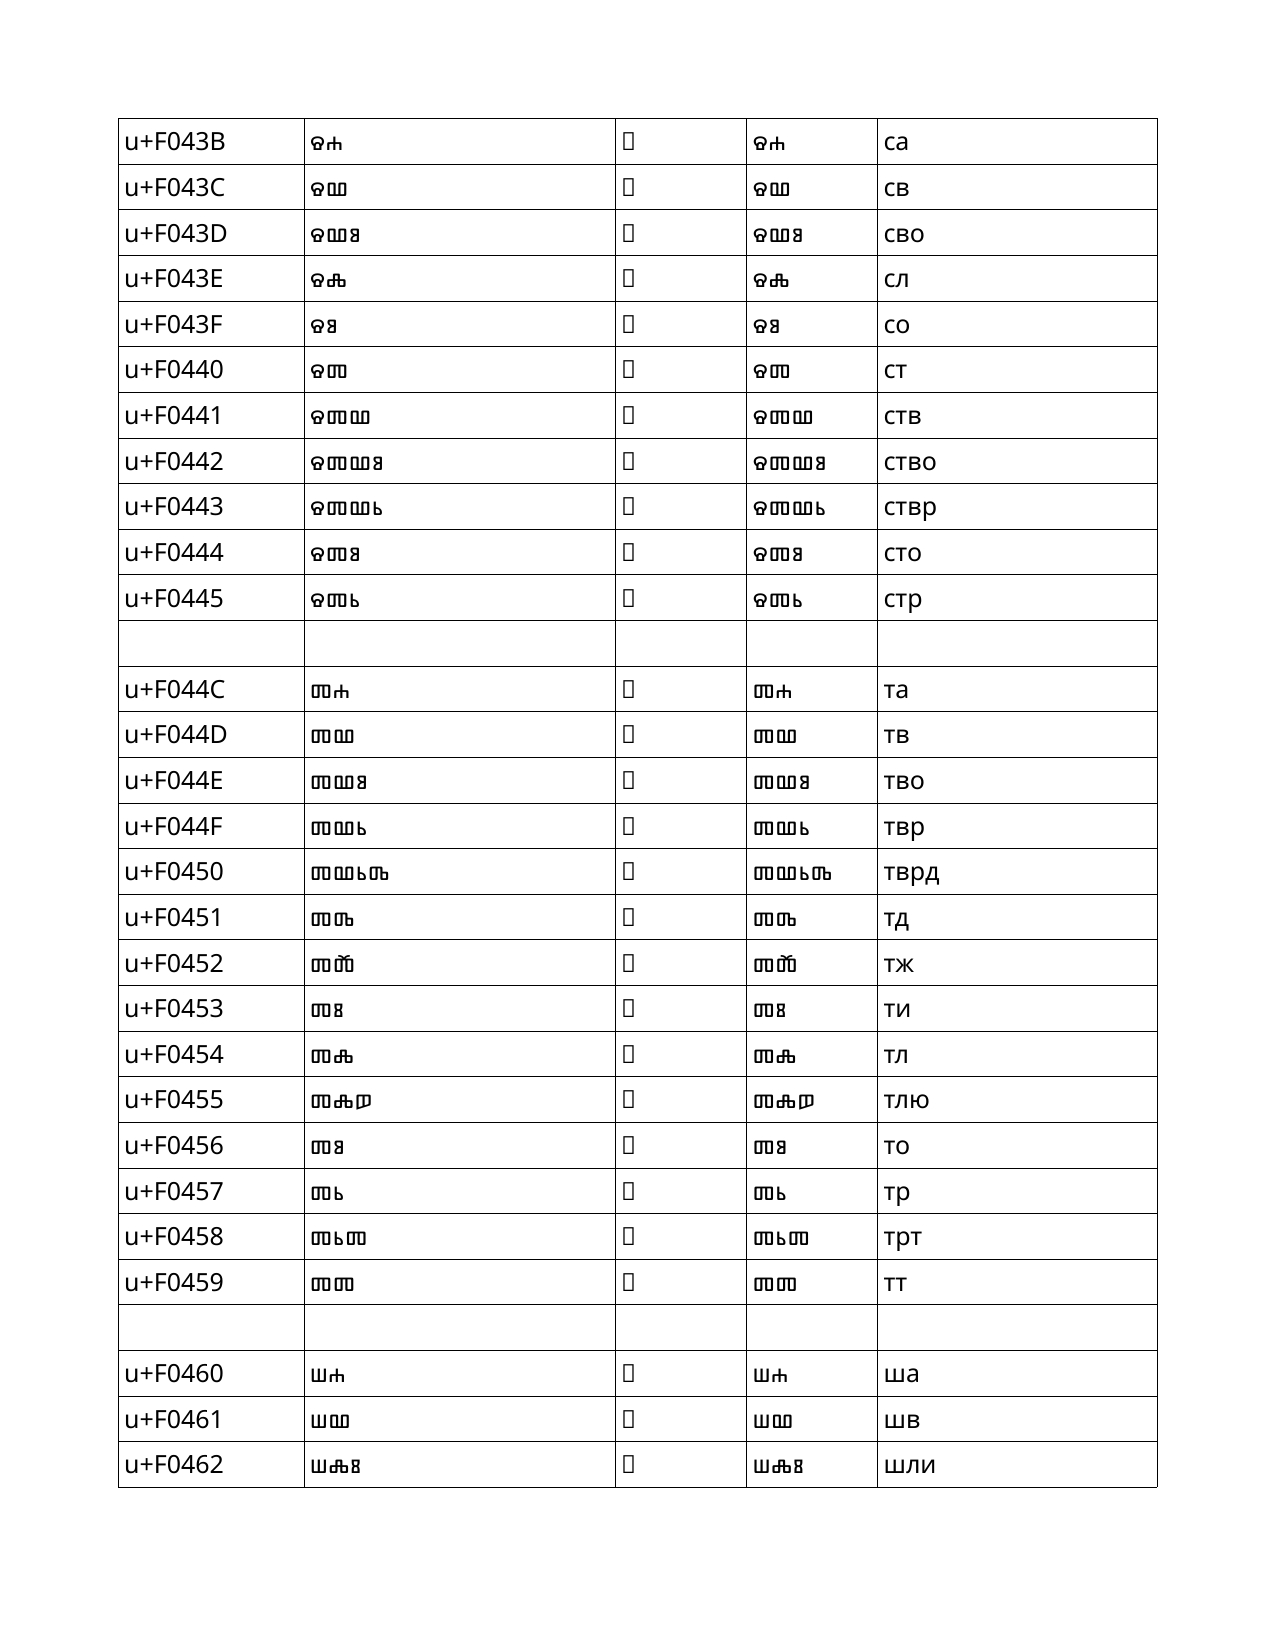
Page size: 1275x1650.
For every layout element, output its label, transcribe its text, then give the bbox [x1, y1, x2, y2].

table_cell ⱅⱃⱅ [305, 1214, 615, 1259]
table_cell ствр [878, 484, 1157, 529]
table_cell 󰑗 [616, 1169, 746, 1213]
table_cell ⱅⰾ [305, 1032, 615, 1076]
table_cell ⱄⱅⰲⱁ [747, 439, 877, 483]
table_cell u+F0458 [119, 1214, 304, 1259]
table_cell u+F0455 [119, 1077, 304, 1122]
table_cell u+F044D [119, 712, 304, 757]
table_cell ство [878, 439, 1157, 483]
table_cell тво [878, 758, 1157, 802]
table_cell ⱅⰲⱁ [305, 758, 615, 802]
table_cell 󰑅 [616, 575, 746, 620]
table_cell 󰑕 [616, 1077, 746, 1122]
table_cell u+F0444 [119, 530, 304, 574]
table_cell стр [878, 575, 1157, 620]
table_cell 󰑁 [616, 393, 746, 437]
table_cell u+F0452 [119, 940, 304, 985]
table_cell 󰑀 [616, 347, 746, 392]
table_cell ⱅⰲ [747, 712, 877, 757]
table_cell ⱄⱅⰲⱁ [305, 439, 615, 483]
table_cell ша [878, 1351, 1157, 1396]
table_cell ⱅⰶ [747, 940, 877, 985]
table_cell u+F044E [119, 758, 304, 802]
table_cell тт [878, 1260, 1157, 1304]
table_cell ⱅⱁ [747, 1123, 877, 1167]
table_cell ⱄⱁ [305, 302, 615, 346]
table_cell ⱅⰲⱃ [305, 804, 615, 848]
table_cell u+F0461 [119, 1397, 304, 1441]
table_cell ⱄⱅⰲⱃ [747, 484, 877, 529]
table_cell 󰑙 [616, 1260, 746, 1304]
table_cell сво [878, 210, 1157, 255]
table_cell ⱅⰲⱃ [747, 804, 877, 848]
table_cell сл [878, 256, 1157, 301]
table_cell ⱅⰲⱃⰴ [747, 849, 877, 894]
table_cell u+F0443 [119, 484, 304, 529]
table_cell ⱄⰲⱁ [305, 210, 615, 255]
table_cell тр [878, 1169, 1157, 1213]
table_cell та [878, 667, 1157, 711]
table_cell 󰑘 [616, 1214, 746, 1259]
table_cell u+F043B [119, 119, 304, 164]
table_cell сто [878, 530, 1157, 574]
table_cell u+F043D [119, 210, 304, 255]
table_cell u+F0454 [119, 1032, 304, 1076]
table_cell 󰑔 [616, 1032, 746, 1076]
table_cell [305, 1305, 615, 1350]
table_cell ⱄⱅⱃ [747, 575, 877, 620]
table_cell 󰑢 [616, 1442, 746, 1487]
table_cell ⱅⰾⱓ [747, 1077, 877, 1122]
table_cell ⱅⱃ [747, 1169, 877, 1213]
table_cell 󰐼 [616, 165, 746, 209]
table_cell ⱄⱅ [305, 347, 615, 392]
table_cell тлю [878, 1077, 1157, 1122]
table_cell u+F0440 [119, 347, 304, 392]
table_cell u+F0453 [119, 986, 304, 1031]
table_cell ⱅⰲⱃⰴ [305, 849, 615, 894]
table_cell ⱅⰶ [305, 940, 615, 985]
table_cell ⱅⱅ [747, 1260, 877, 1304]
table_cell ⱅⰲ [305, 712, 615, 757]
table_cell u+F043F [119, 302, 304, 346]
table_cell ⱅⰻ [305, 986, 615, 1031]
table_cell ⱅⰰ [747, 667, 877, 711]
table_cell ств [878, 393, 1157, 437]
table_cell u+F0442 [119, 439, 304, 483]
table_cell 󰐻 [616, 119, 746, 164]
table_cell u+F0451 [119, 895, 304, 939]
table_cell 󰑒 [616, 940, 746, 985]
table_cell ти [878, 986, 1157, 1031]
table_cell ⱎⰰ [305, 1351, 615, 1396]
table_cell [747, 621, 877, 666]
table_cell u+F0441 [119, 393, 304, 437]
table_cell ⱄⱅⰲⱃ [305, 484, 615, 529]
table_cell тл [878, 1032, 1157, 1076]
table_cell ⱅⰰ [305, 667, 615, 711]
table_cell ⱄⱁ [747, 302, 877, 346]
table_cell ⱄⰾ [747, 256, 877, 301]
table_cell ⱅⰾⱓ [305, 1077, 615, 1122]
table_cell твр [878, 804, 1157, 848]
table_cell [747, 1305, 877, 1350]
table_cell ⱄⱅ [747, 347, 877, 392]
table_cell тврд [878, 849, 1157, 894]
table_cell ⱅⰻ [747, 986, 877, 1031]
table_cell 󰑖 [616, 1123, 746, 1167]
table_cell u+F044C [119, 667, 304, 711]
table_cell тд [878, 895, 1157, 939]
table_cell ⱅⰲⱁ [747, 758, 877, 802]
table_cell ⱎⰲ [305, 1397, 615, 1441]
table_cell ⱎⰾⰻ [305, 1442, 615, 1487]
table_cell u+F043E [119, 256, 304, 301]
table_cell 󰑍 [616, 712, 746, 757]
table_cell u+F0459 [119, 1260, 304, 1304]
table_cell u+F0445 [119, 575, 304, 620]
table_cell ⱎⰲ [747, 1397, 877, 1441]
table_cell ст [878, 347, 1157, 392]
table_cell ⱄⰾ [305, 256, 615, 301]
table_cell ⱄⱅⰲ [747, 393, 877, 437]
table_cell ⱅⱃ [305, 1169, 615, 1213]
table_cell 󰑏 [616, 804, 746, 848]
table_cell 󰐽 [616, 210, 746, 255]
table_cell [305, 621, 615, 666]
table_cell u+F0457 [119, 1169, 304, 1213]
table_cell u+F0462 [119, 1442, 304, 1487]
table_cell шв [878, 1397, 1157, 1441]
table_cell ⱅⰾ [747, 1032, 877, 1076]
table_cell шли [878, 1442, 1157, 1487]
table_cell ⱄⱅⱁ [747, 530, 877, 574]
table_cell 󰑎 [616, 758, 746, 802]
table_cell ⱄⱅⱃ [305, 575, 615, 620]
table_cell ⱄⰰ [747, 119, 877, 164]
table_cell 󰑃 [616, 484, 746, 529]
table_cell ⱎⰾⰻ [747, 1442, 877, 1487]
table_cell 󰐾 [616, 256, 746, 301]
table_cell ⱅⰴ [747, 895, 877, 939]
table_cell то [878, 1123, 1157, 1167]
table_cell ⱅⱅ [305, 1260, 615, 1304]
table_cell 󰑑 [616, 895, 746, 939]
table_cell [878, 1305, 1157, 1350]
table_cell со [878, 302, 1157, 346]
table_cell [878, 621, 1157, 666]
table_cell u+F0456 [119, 1123, 304, 1167]
table_cell ⱅⰴ [305, 895, 615, 939]
table_cell тж [878, 940, 1157, 985]
table_cell 󰑓 [616, 986, 746, 1031]
table_cell ⱅⱃⱅ [747, 1214, 877, 1259]
table_cell ⱄⱅⰲ [305, 393, 615, 437]
table_cell ⱄⱅⱁ [305, 530, 615, 574]
table_cell [616, 621, 746, 666]
table_cell ⱎⰰ [747, 1351, 877, 1396]
table_cell u+F043C [119, 165, 304, 209]
table_cell 󰑠 [616, 1351, 746, 1396]
table_cell трт [878, 1214, 1157, 1259]
table_cell [119, 621, 304, 666]
table_cell 󰐿 [616, 302, 746, 346]
table_cell ⱄⰰ [305, 119, 615, 164]
table_cell тв [878, 712, 1157, 757]
table_cell 󰑡 [616, 1397, 746, 1441]
table_cell 󰑐 [616, 849, 746, 894]
table_cell u+F044F [119, 804, 304, 848]
table_cell са [878, 119, 1157, 164]
table_cell 󰑂 [616, 439, 746, 483]
table_cell св [878, 165, 1157, 209]
table_cell u+F0450 [119, 849, 304, 894]
table_cell 󰑄 [616, 530, 746, 574]
table_cell ⱅⱁ [305, 1123, 615, 1167]
table_cell ⱄⰲ [305, 165, 615, 209]
table_cell ⱄⰲ [747, 165, 877, 209]
table_cell ⱄⰲⱁ [747, 210, 877, 255]
table_cell [616, 1305, 746, 1350]
table_cell [119, 1305, 304, 1350]
table_cell 󰑌 [616, 667, 746, 711]
table_cell u+F0460 [119, 1351, 304, 1396]
